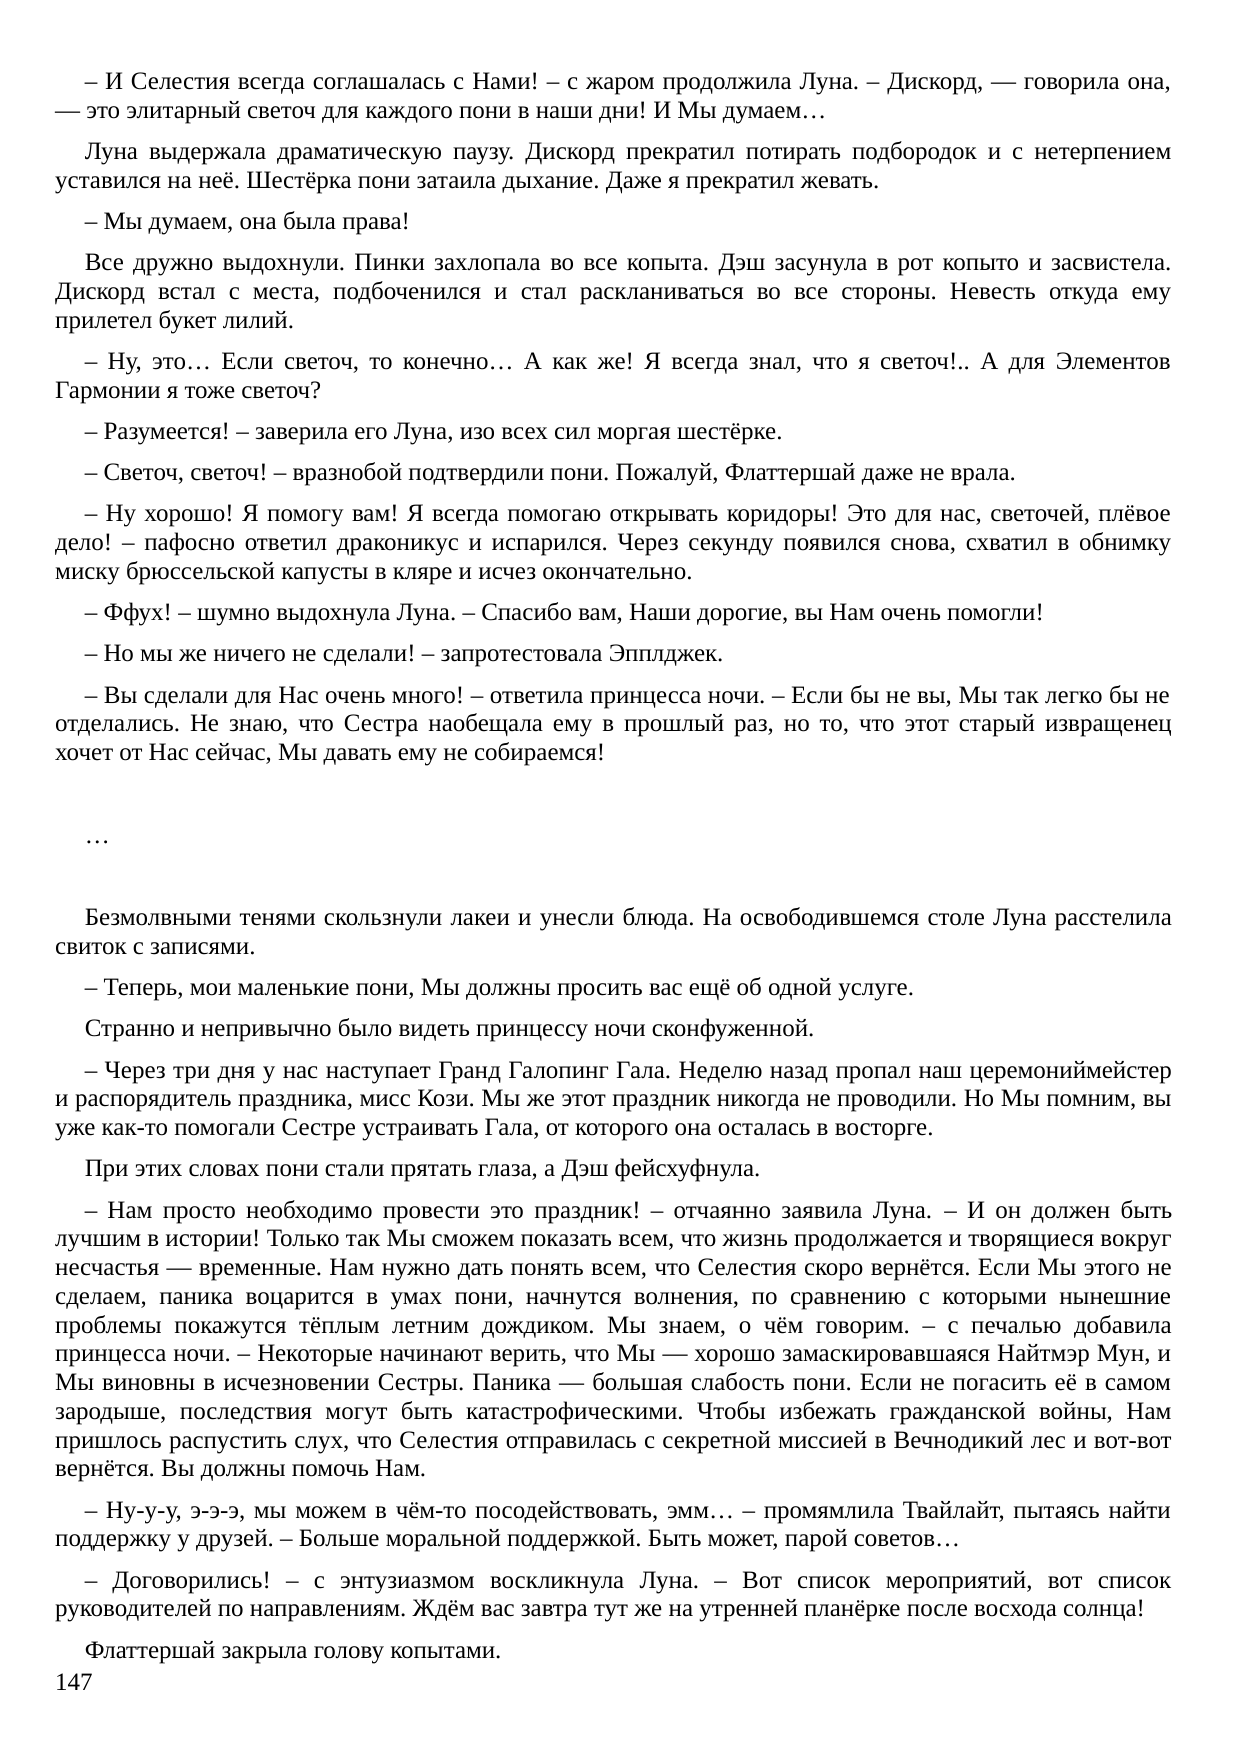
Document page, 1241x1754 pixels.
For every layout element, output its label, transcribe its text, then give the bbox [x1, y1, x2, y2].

text – Договорились! – с энтузиазмом воскликнула Луна. – Вот список мероприятий, вот список руководителей по направлениям. Ждём вас завтра тут же на утренней планёрке после восхода солнца! [55, 1565, 1173, 1622]
text – Разумеется! – заверила его Луна, изо всех сил моргая шестёрке. [55, 416, 1173, 445]
text Странно и непривычно было видеть принцессу ночи сконфуженной. [55, 1013, 1173, 1042]
text – И Селестия всегда соглашалась с Нами! – с жаром продолжила Луна. – Дискорд, — говорила она, — это элитарный светоч для каждого пони в наши дни! И Мы думаем… [55, 66, 1173, 123]
text При этих словах пони стали прятать глаза, а Дэш фейсхуфнула. [55, 1153, 1173, 1182]
text – Но мы же ничего не сделали! – запротестовала Эпплджек. [55, 638, 1173, 667]
text – Ну, это… Если светоч, то конечно… А как же! Я всегда знал, что я светоч!.. А для Элементов Гармонии я тоже светоч? [55, 346, 1173, 403]
text Луна выдержала драматическую паузу. Дискорд прекратил потирать подбородок и с нетерпением уставился на неё. Шестёрка пони затаила дыхание. Даже я прекратил жевать. [55, 136, 1173, 193]
text – Светоч, светоч! – вразнобой подтвердили пони. Пожалуй, Флаттершай даже не врала. [55, 457, 1173, 486]
text – Ффух! – шумно выдохнула Луна. – Спасибо вам, Наши дорогие, вы Нам очень помогли! [55, 597, 1173, 626]
text Все дружно выдохнули. Пинки захлопала во все копыта. Дэш засунула в рот копыто и засвистела. Дискорд встал с места, подбоченился и стал раскланиваться во все стороны. Невесть откуда ему прилетел букет лилий. [55, 247, 1173, 333]
text Флаттершай закрыла голову копытами. [55, 1635, 1173, 1663]
text … [55, 820, 1173, 848]
text – Ну-у-у, э-э-э, мы можем в чём-то посодействовать, эмм… – промямлила Твайлайт, пытаясь найти поддержку у друзей. – Больше моральной поддержкой. Быть может, парой советов… [55, 1495, 1173, 1552]
text – Ну хорошо! Я помогу вам! Я всегда помогаю открывать коридоры! Это для нас, светочей, плёвое дело! – пафосно ответил драконикус и испарился. Через секунду появился снова, схватил в обнимку миску брюссельской капусты в кляре и исчез окончательно. [55, 498, 1173, 585]
text – Через три дня у нас наступает Гранд Галопинг Гала. Неделю назад пропал наш церемониймейстер и распорядитель праздника, мисс Кози. Мы же этот праздник никогда не проводили. Но Мы помним, вы уже как-то помогали Сестре устраивать Гала, от которого она осталась в восторге. [55, 1055, 1173, 1141]
text Безмолвными тенями скользнули лакеи и унесли блюда. На освободившемся столе Луна расстелила свиток с записями. [55, 902, 1173, 960]
text – Вы сделали для Нас очень много! – ответила принцесса ночи. – Если бы не вы, Мы так легко бы не отделались. Не знаю, что Сестра наобещала ему в прошлый раз, но то, что этот старый извращенец хочет от Нас сейчас, Мы давать ему не собираемся! [55, 680, 1173, 766]
text – Нам просто необходимо провести это праздник! – отчаянно заявила Луна. – И он должен быть лучшим в истории! Только так Мы сможем показать всем, что жизнь продолжается и творящиеся вокруг несчастья — временные. Нам нужно дать понять всем, что Селестия скоро вернётся. Если Мы этого не сделаем, паника воцарится в умах пони, начнутся волнения, по сравнению с которыми нынешние проблемы покажутся тёплым летним дождиком. Мы знаем, о чём говорим. – с печалью добавила принцесса ночи. – Некоторые начинают верить, что Мы — хорошо замаскировавшаяся Найтмэр Мун, и Мы виновны в исчезновении Сестры. Паника — большая слабость пони. Если не погасить её в самом зародыше, последствия могут быть катастрофическими. Чтобы избежать гражданской войны, Нам пришлось распустить слух, что Селестия отправилась с секретной миссией в Вечнодикий лес и вот-вот вернётся. Вы должны помочь Нам. [55, 1195, 1173, 1482]
text – Мы думаем, она была права! [55, 206, 1173, 235]
text – Теперь, мои маленькие пони, Мы должны просить вас ещё об одной услуге. [55, 972, 1173, 1001]
